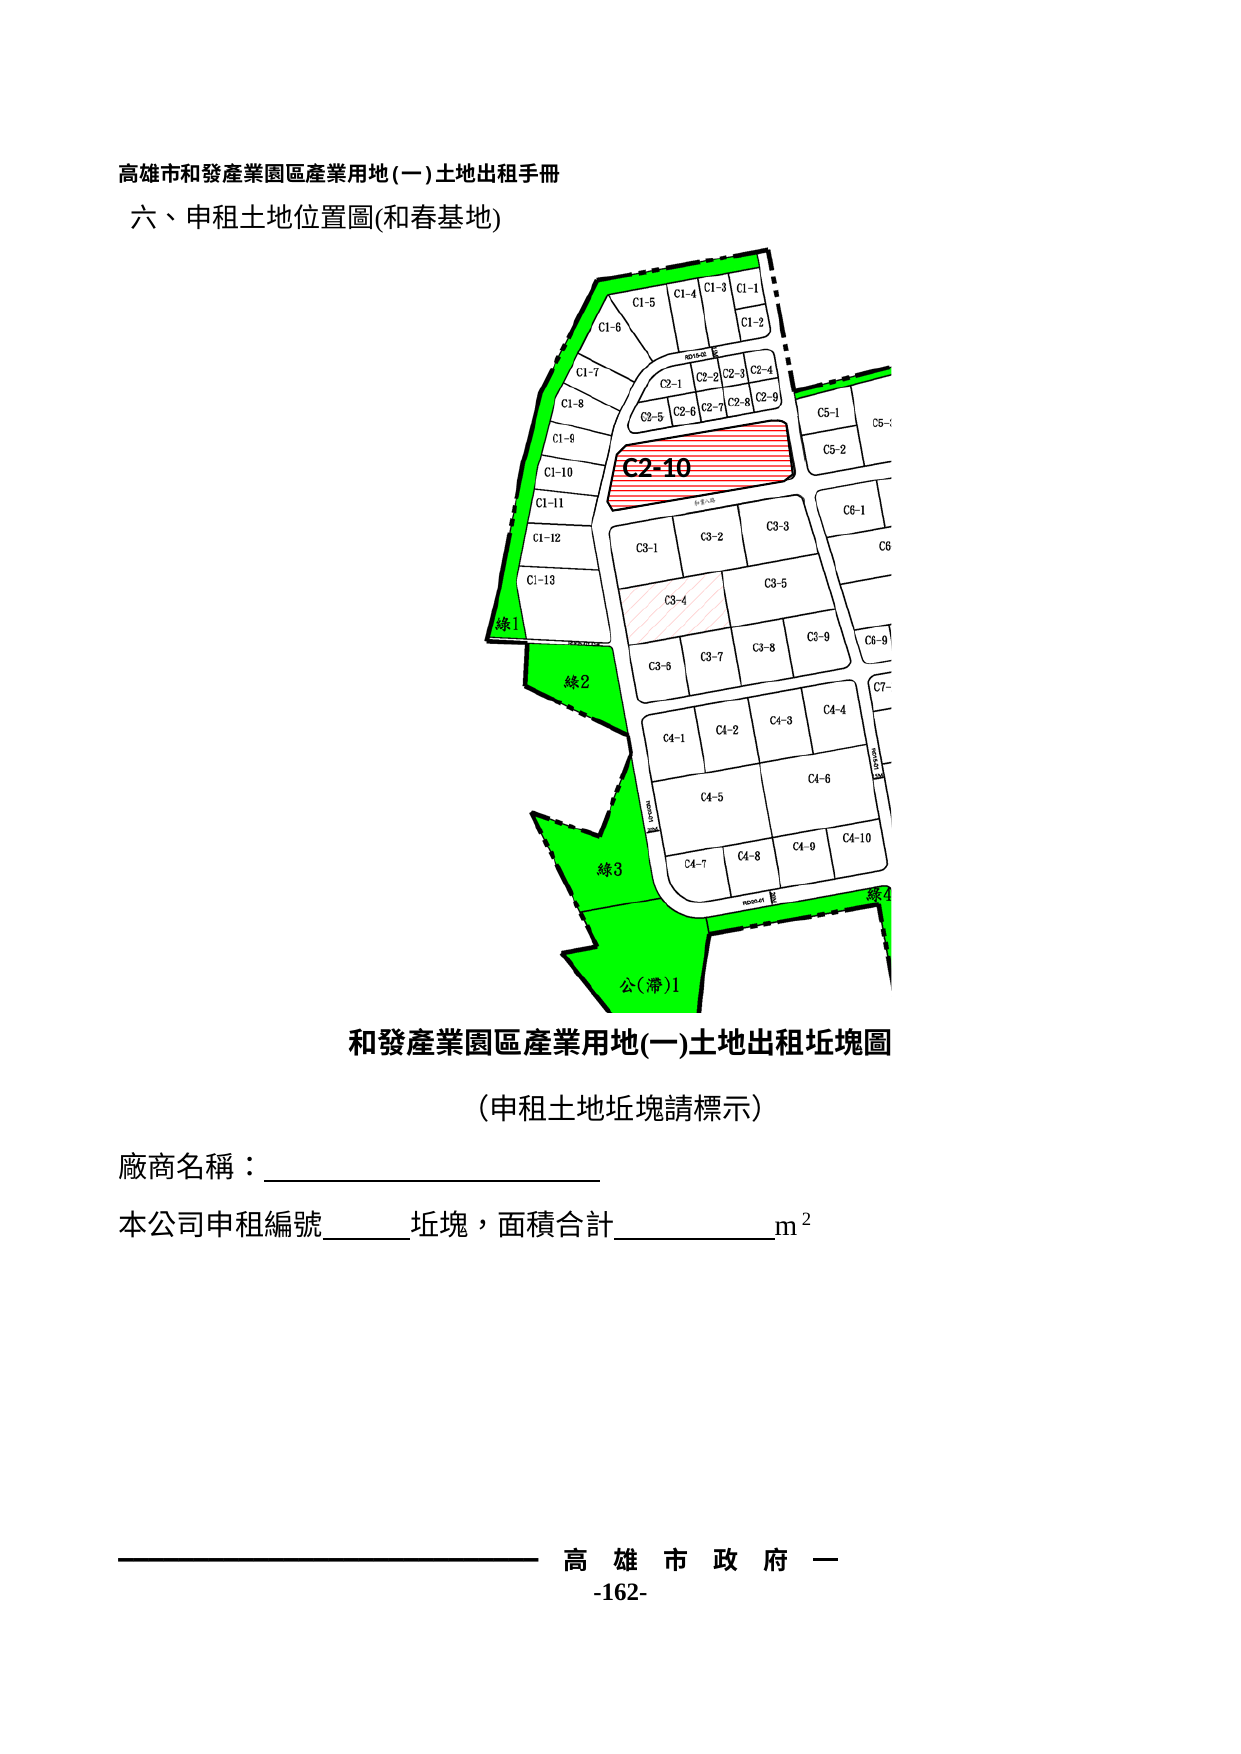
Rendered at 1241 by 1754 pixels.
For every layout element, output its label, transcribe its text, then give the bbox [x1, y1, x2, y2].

text （申租土地坵塊請標示） [118, 1086, 1122, 1128]
text 廠商名稱： [118, 1144, 1122, 1186]
text 六、申租土地位置圖(和春基地) [131, 194, 1122, 236]
text 本公司申租編號 坵塊，面積合計 m 2 [118, 1202, 1122, 1244]
text 和發產業園區產業用地(一)土地出租坵塊圖 [118, 1019, 1122, 1062]
